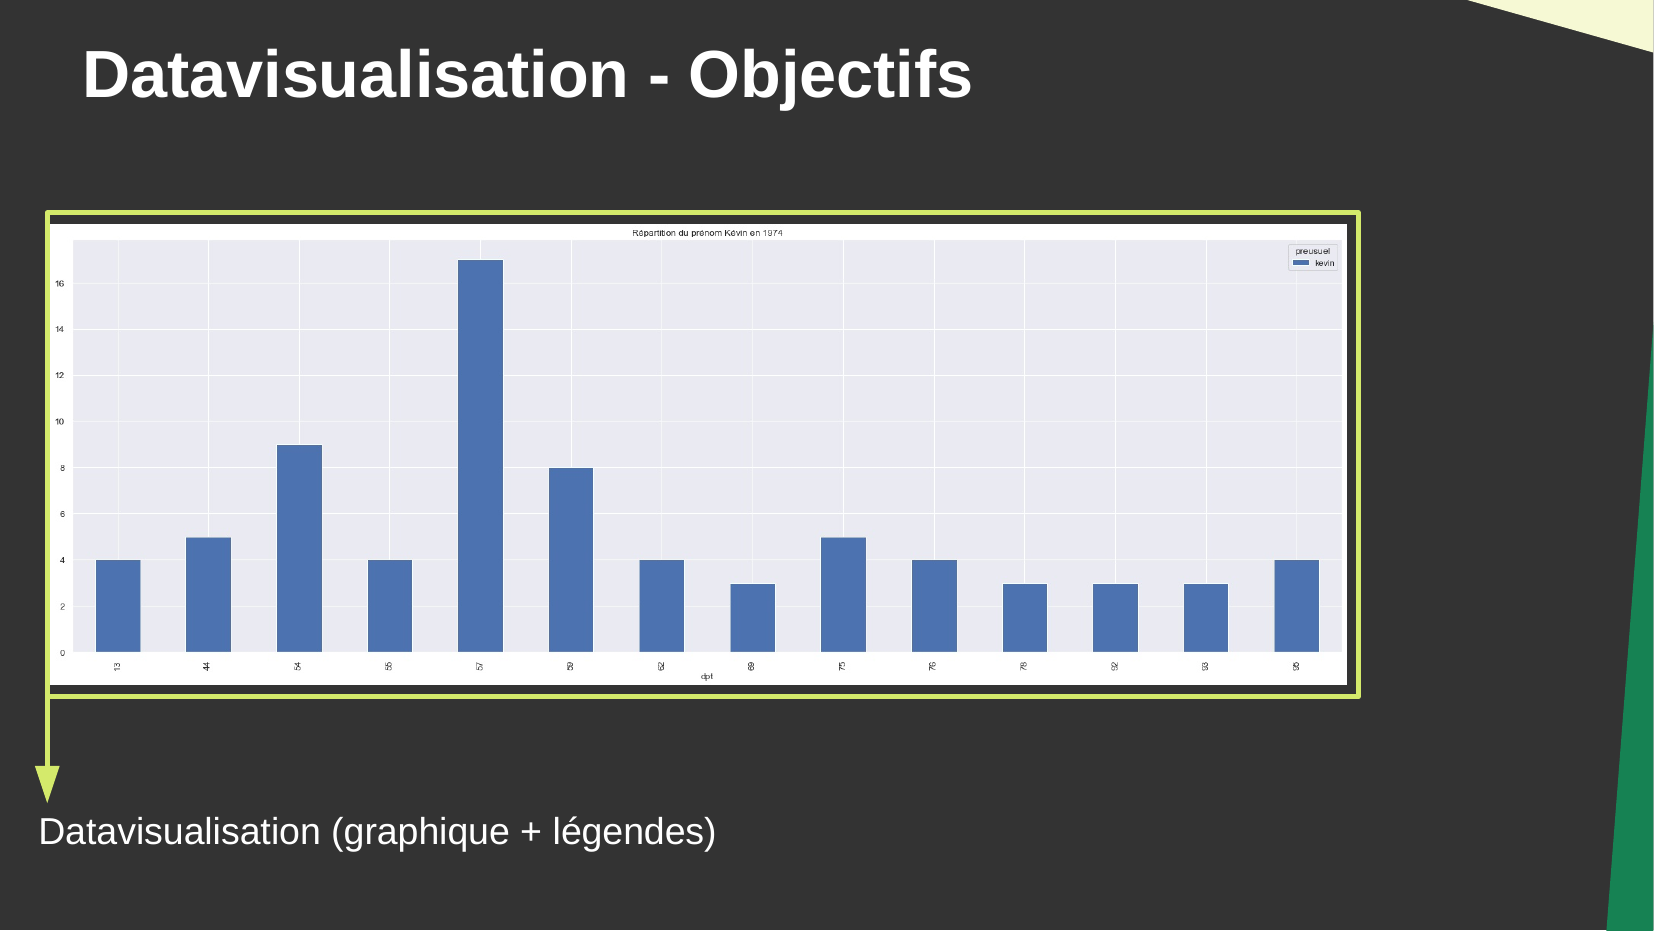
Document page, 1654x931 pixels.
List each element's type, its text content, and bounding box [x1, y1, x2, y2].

title Datavisualisation - Objectifs [82, 37, 1571, 122]
picture [50, 224, 1347, 686]
text_box Datavisualisation (graphique + légendes) [23, 803, 733, 860]
text_box [1606, 315, 1654, 931]
text_box [1467, 0, 1654, 53]
